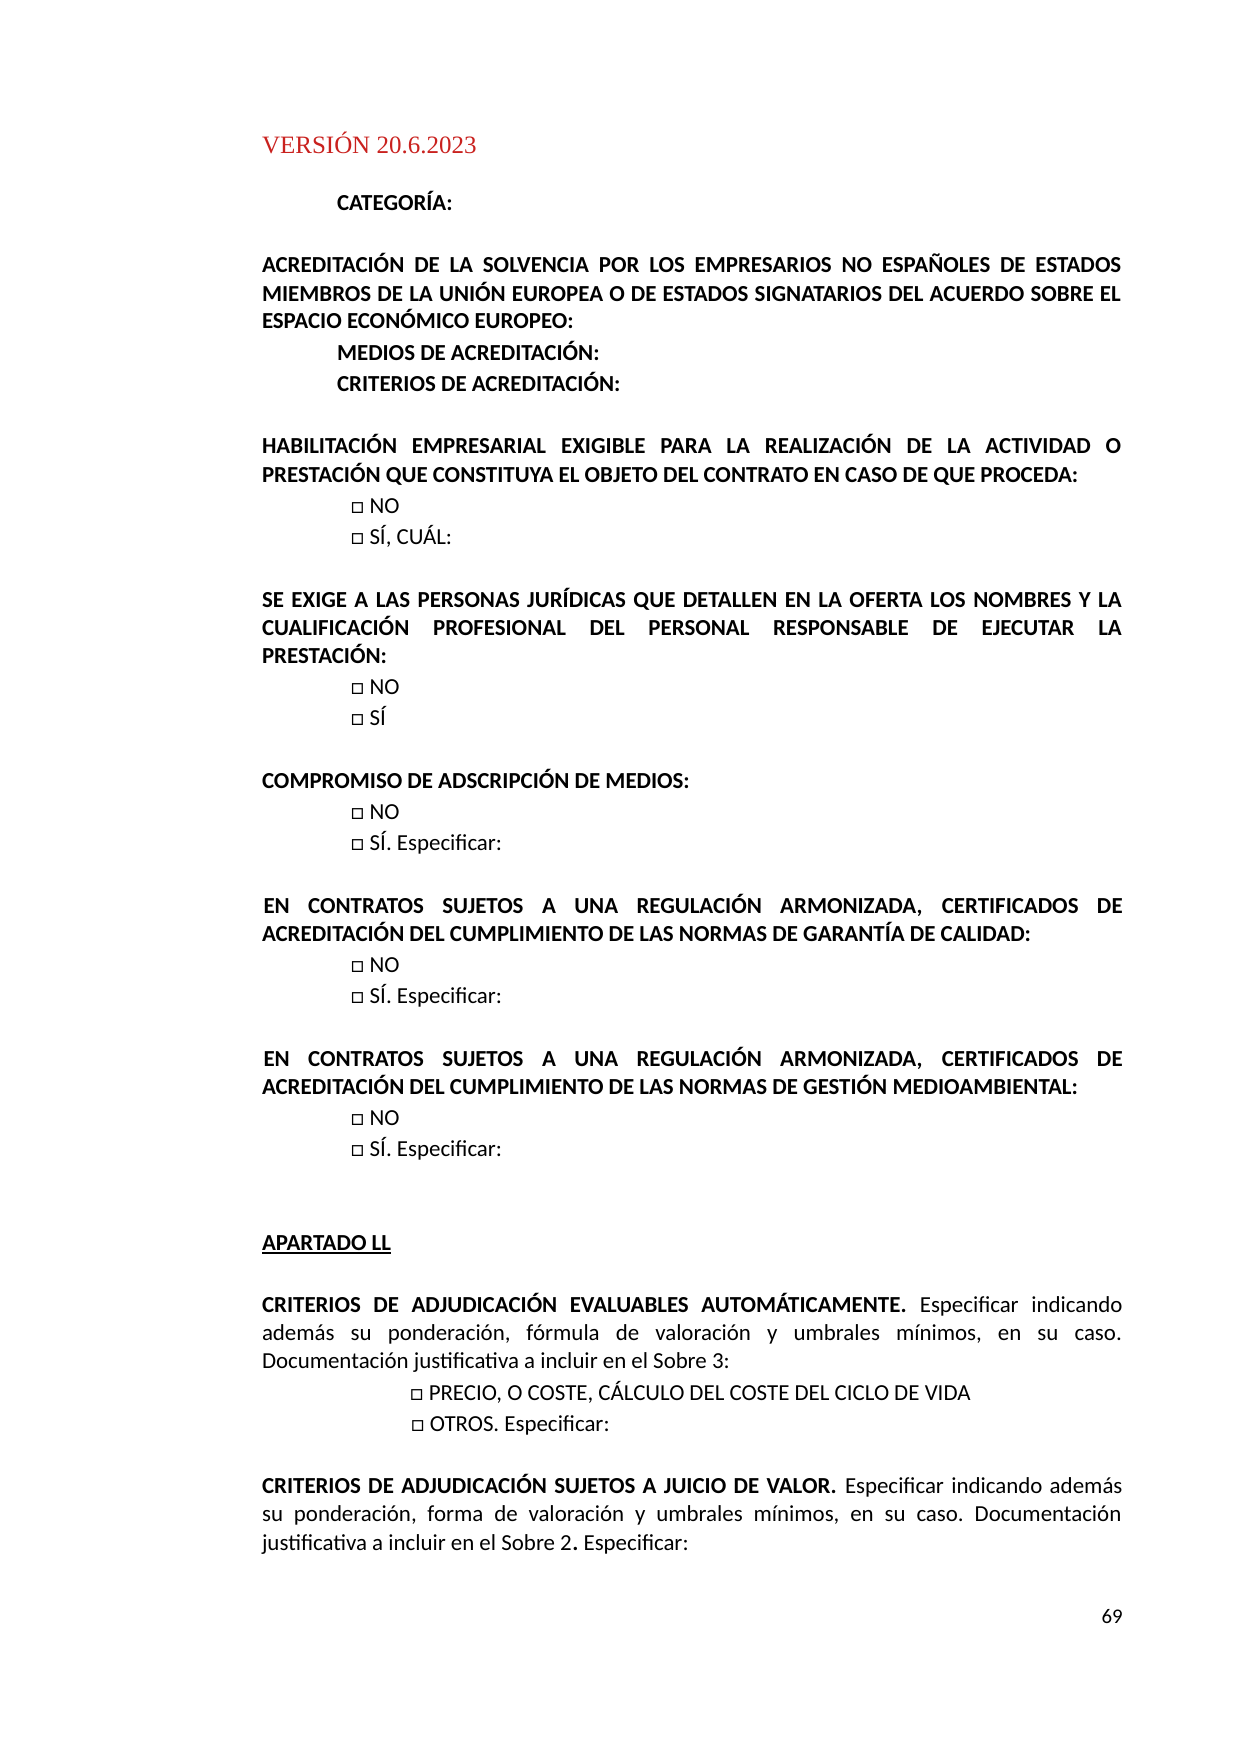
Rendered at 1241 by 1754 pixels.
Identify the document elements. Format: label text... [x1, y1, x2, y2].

text □ NO [350, 1103, 1122, 1131]
text □ PRECIO, O COSTE, CÁLCULO DEL COSTE DEL CICLO DE VIDA [409, 1378, 1122, 1406]
text CRITERIOS DE ADJUDICACIÓN SUJETOS A JUICIO DE VALOR. Especificar indicando además su ponderación, forma de valoración y umbrales mínimos, en su caso. Documentación justificativa a incluir en el Sobre 2. Especificar: [262, 1472, 1122, 1556]
text □ SÍ. Especificar: [350, 828, 1122, 856]
text SE EXIGE A LAS PERSONAS JURÍDICAS QUE DETALLEN EN LA OFERTA LOS NOMBRES Y LA CUALIFICACIÓN PROFESIONAL DEL PERSONAL RESPONSABLE DE EJECUTAR LA PRESTACIÓN: [262, 585, 1122, 669]
text APARTADO LL [262, 1228, 1122, 1256]
text HABILITACIÓN EMPRESARIAL EXIGIBLE PARA LA REALIZACIÓN DE LA ACTIVIDAD O PRESTACIÓN QUE CONSTITUYA EL OBJETO DEL CONTRATO EN CASO DE QUE PROCEDA: [262, 432, 1122, 488]
text □ NO [350, 950, 1122, 978]
text ACREDITACIÓN DE LA SOLVENCIA POR LOS EMPRESARIOS NO ESPAÑOLES DE ESTADOS MIEMBROS DE LA UNIÓN EUROPEA O DE ESTADOS SIGNATARIOS DEL ACUERDO SOBRE EL ESPACIO ECONÓMICO EUROPEO: [262, 251, 1122, 335]
text CRITERIOS DE ACREDITACIÓN: [262, 369, 1122, 397]
text EN CONTRATOS SUJETOS A UNA REGULACIÓN ARMONIZADA, CERTIFICADOS DE ACREDITACIÓN DEL CUMPLIMIENTO DE LAS NORMAS DE GESTIÓN MEDIOAMBIENTAL: [262, 1044, 1122, 1100]
text COMPROMISO DE ADSCRIPCIÓN DE MEDIOS: [262, 766, 1122, 794]
text □ SÍ. Especificar: [350, 1134, 1122, 1162]
list □ NO [350, 491, 1122, 519]
text □ SÍ. Especificar: [350, 981, 1122, 1009]
text EN CONTRATOS SUJETOS A UNA REGULACIÓN ARMONIZADA, CERTIFICADOS DE ACREDITACIÓN DEL CUMPLIMIENTO DE LAS NORMAS DE GARANTÍA DE CALIDAD: [262, 891, 1122, 947]
text CATEGORÍA: [262, 188, 1122, 216]
text □ SÍ [350, 703, 1122, 731]
text □ NO [350, 672, 1122, 700]
text MEDIOS DE ACREDITACIÓN: [262, 338, 1122, 366]
text □ OTROS. Especificar: [411, 1409, 1122, 1437]
text CRITERIOS DE ADJUDICACIÓN EVALUABLES AUTOMÁTICAMENTE. Especificar indicando además su ponderación, fórmula de valoración y umbrales mínimos, en su caso. Documentación justificativa a incluir en el Sobre 3: [262, 1291, 1122, 1374]
list □ SÍ, CUÁL: [350, 522, 1122, 550]
text □ NO [350, 797, 1122, 825]
